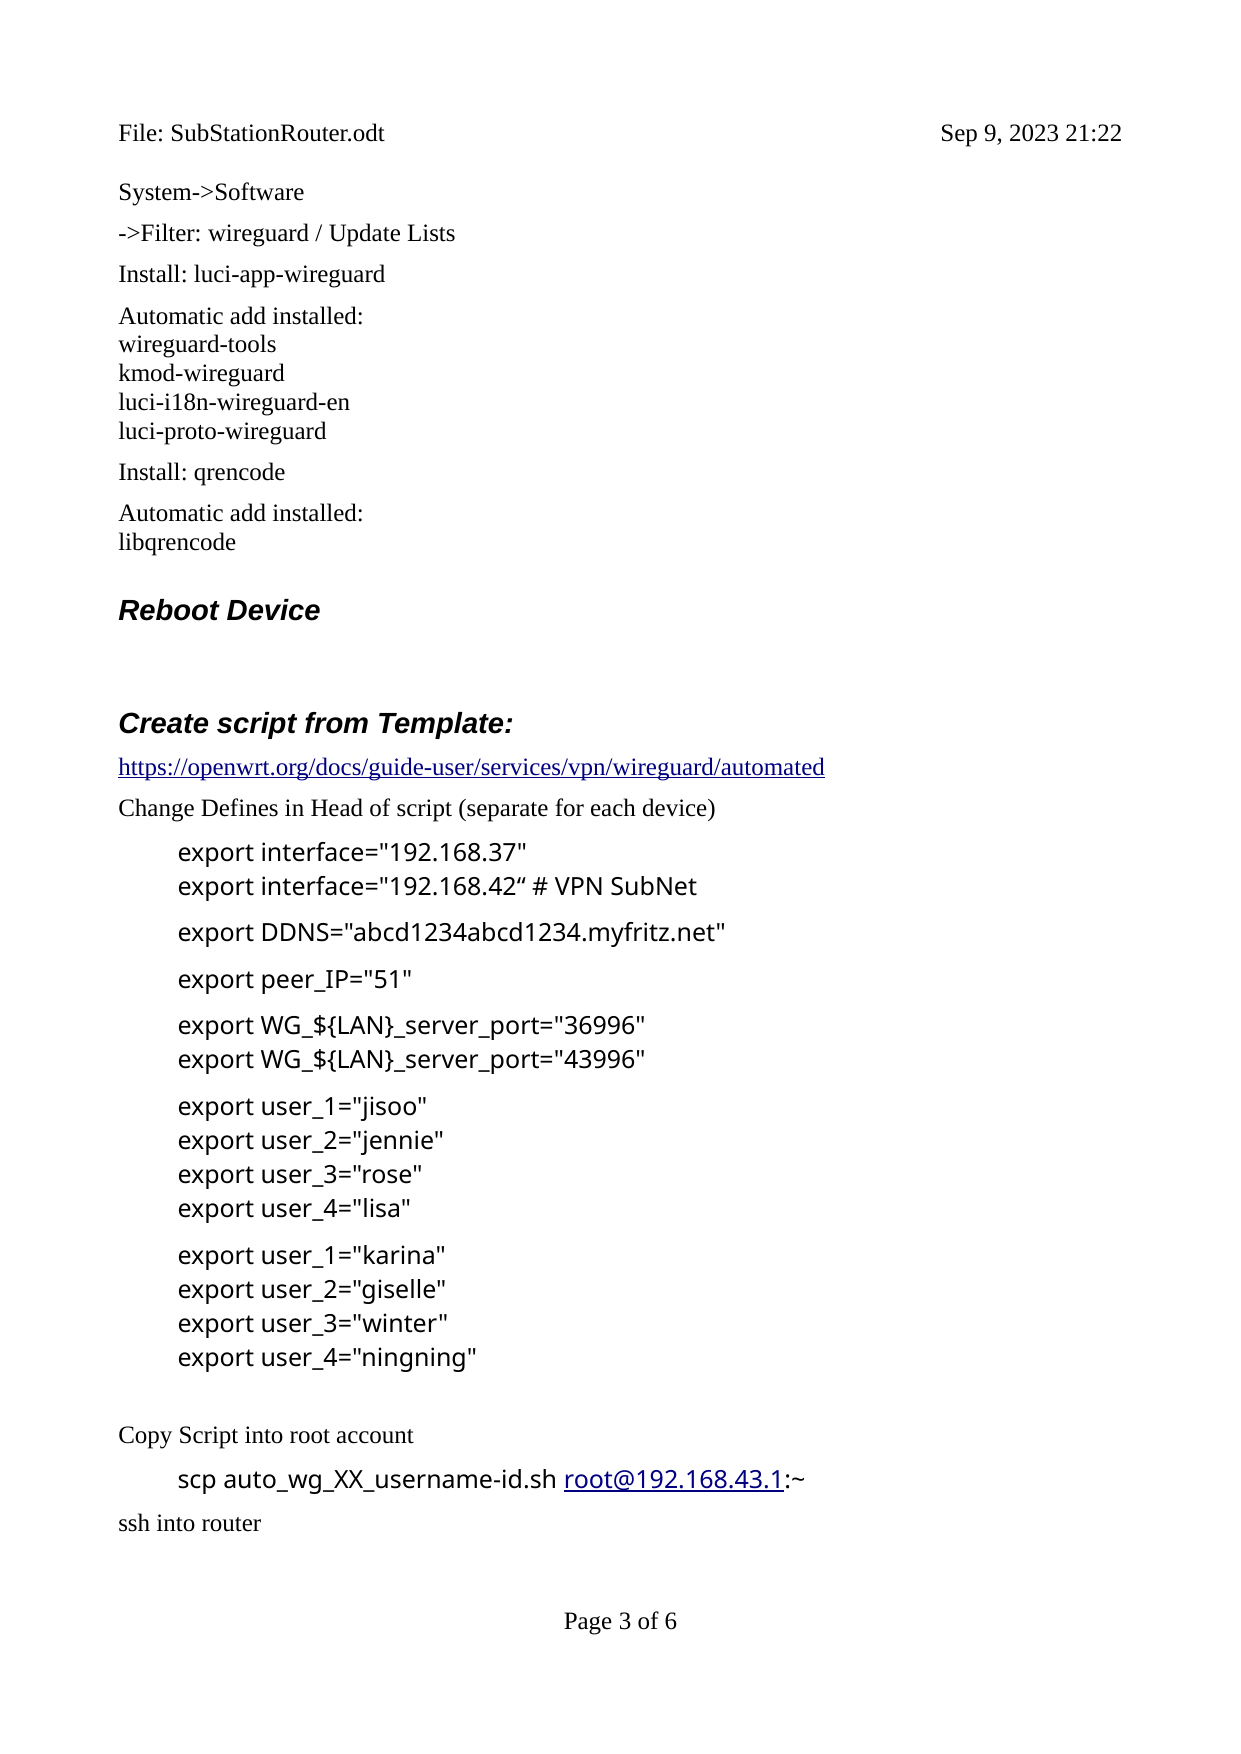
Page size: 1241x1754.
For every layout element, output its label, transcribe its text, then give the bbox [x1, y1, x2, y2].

subtitle Reboot Device [118, 593, 1122, 627]
text export user_1="jisoo" export user_2="jennie" export user_3="rose" export user_4="lisa" [177, 1088, 1122, 1225]
text Change Defines in Head of script (separate for each device) [118, 793, 1122, 822]
text System->Software [118, 177, 1122, 206]
text export peer_IP="51" [177, 961, 1122, 995]
text Automatic add installed: libqrencode [118, 498, 1122, 556]
text Copy Script into root account [118, 1420, 1122, 1449]
text https://openwrt.org/docs/guide-user/services/vpn/wireguard/automated [118, 752, 1122, 780]
text ->Filter: wireguard / Update Lists [118, 218, 1122, 247]
text export interface="192.168.37" export interface="192.168.42“ # VPN SubNet [177, 834, 1122, 902]
text Automatic add installed: wireguard-tools kmod-wireguard luci-i18n-wireguard-en luci-proto-wireguard [118, 301, 1122, 444]
text export WG_${LAN}_server_port="36996" export WG_${LAN}_server_port="43996" [177, 1008, 1122, 1076]
text export user_1="karina" export user_2="giselle" export user_3="winter" export user_4="ningning" [177, 1237, 1122, 1408]
text scp auto_wg_XX_username-id.sh root@192.168.43.1:~ [177, 1461, 1122, 1495]
text ssh into router [118, 1508, 1122, 1537]
text Install: luci-app-wireguard [118, 259, 1122, 288]
subtitle Create script from Template: [118, 706, 1122, 739]
text Install: qrencode [118, 457, 1122, 486]
text export DDNS="abcd1234abcd1234.myfritz.net" [177, 915, 1122, 949]
